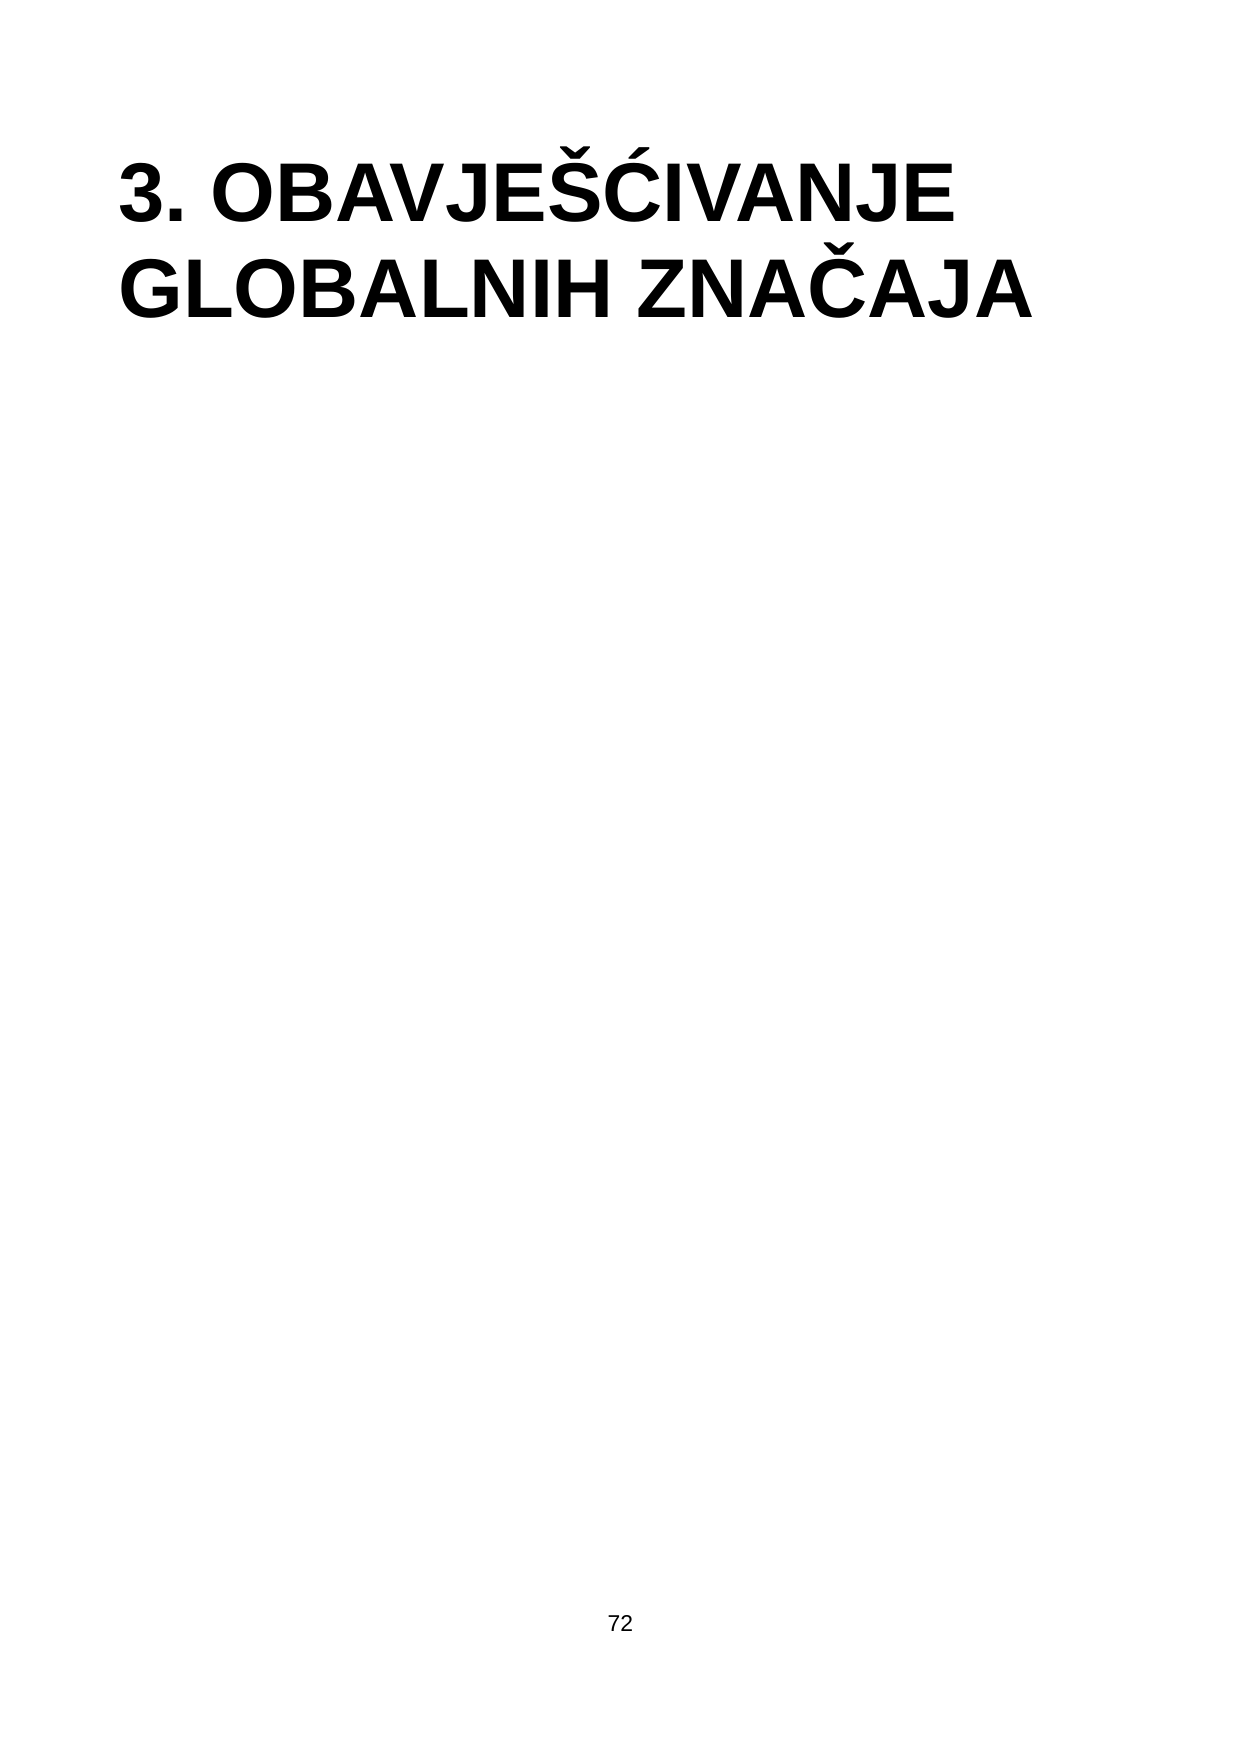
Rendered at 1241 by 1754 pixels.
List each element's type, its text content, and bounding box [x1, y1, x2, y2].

text 3. OBAVJEŠĆIVANJE GLOBALNIH ZNAČAJA [118, 143, 1122, 335]
